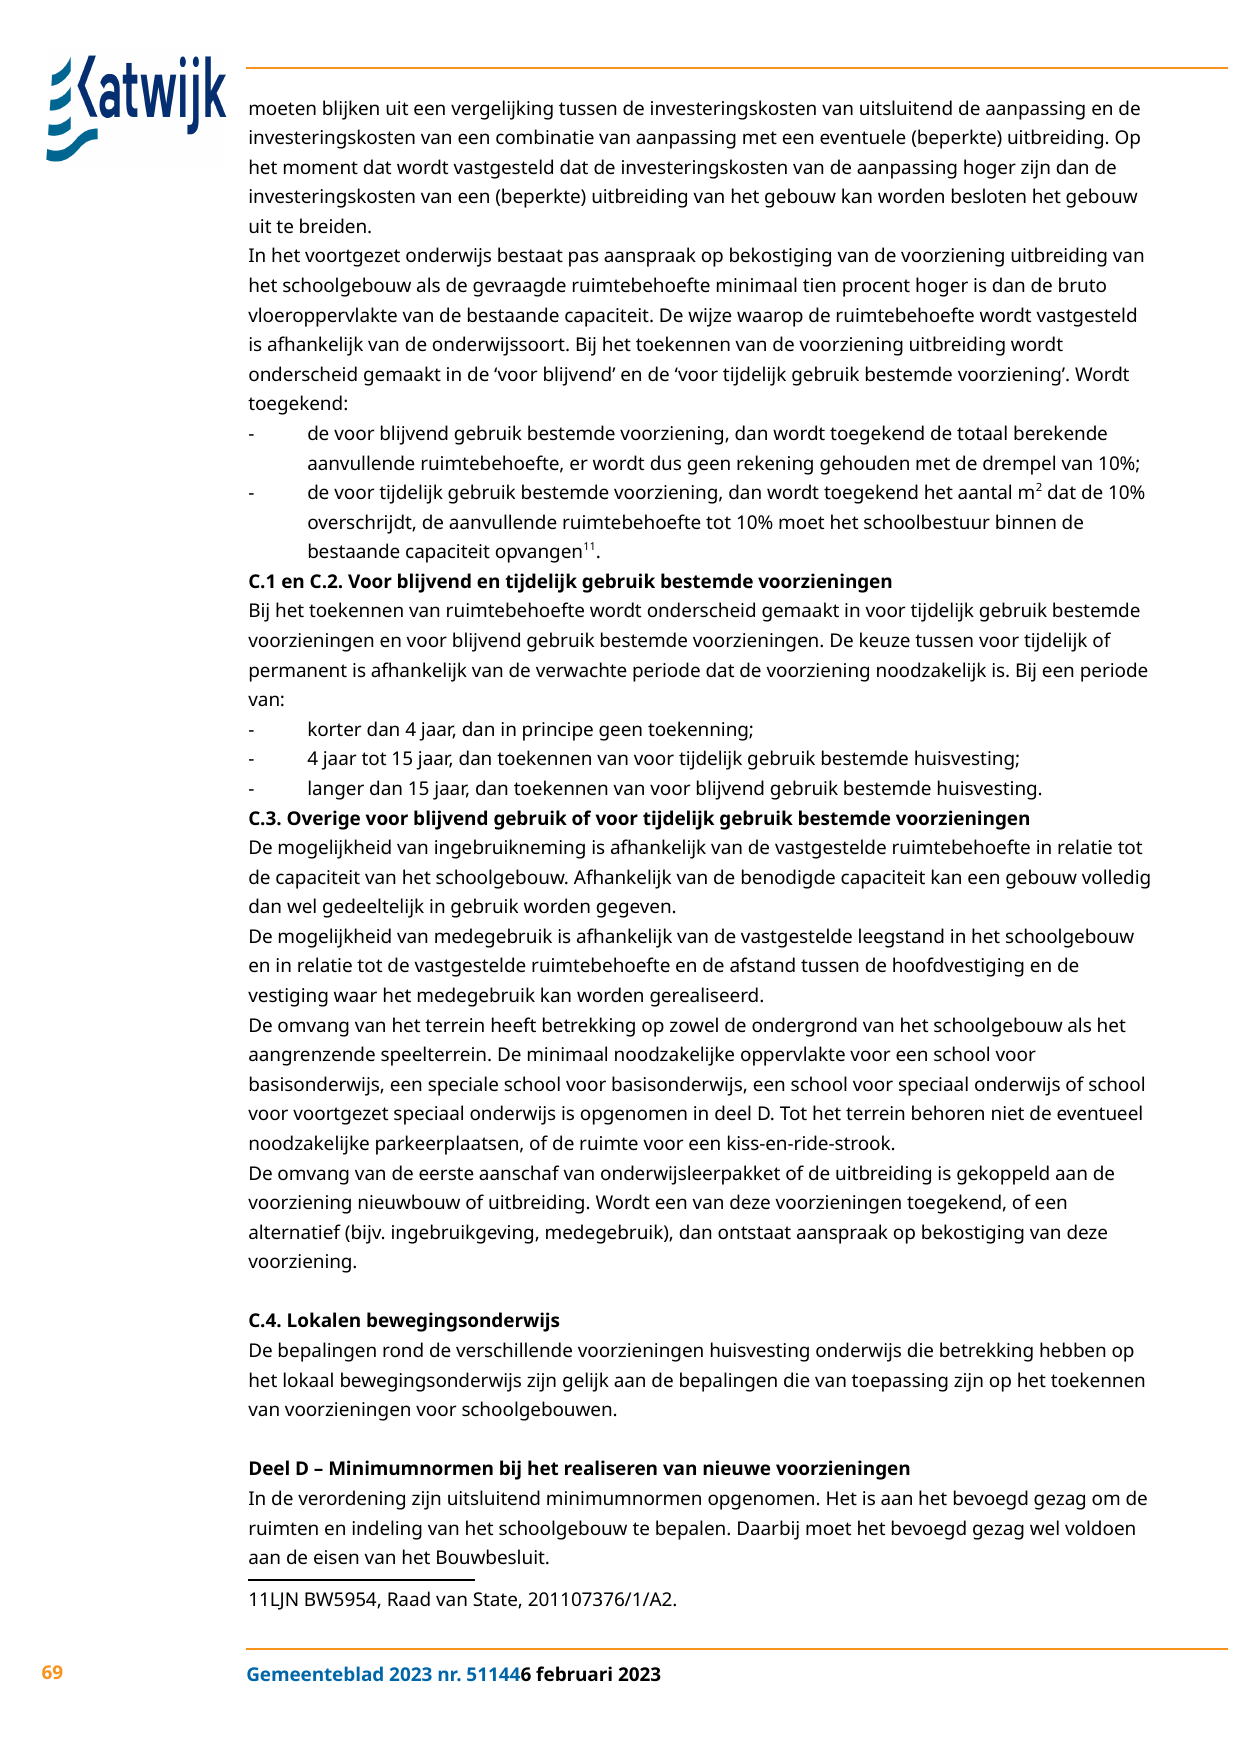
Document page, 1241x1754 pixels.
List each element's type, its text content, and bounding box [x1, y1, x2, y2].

text De mogelijkheid van ingebruikneming is afhankelijk van de vastgestelde ruimtebehoefte in relatie tot de capaciteit van het schoolgebouw. Afhankelijk van de benodigde capaciteit kan een gebouw volledig dan wel gedeeltelijk in gebruik worden gegeven. [248, 834, 1152, 919]
text C.1 en C.2. Voor blijvend en tijdelijk gebruik bestemde voorzieningen [248, 568, 1152, 594]
list LJN BW5954, Raad van State, 201107376/1/A2. [248, 1586, 1152, 1612]
list de voor tijdelijk gebruik bestemde voorziening, dan wordt toegekend het aantal m2 dat de 10% overschrijdt, de aanvullende ruimtebehoefte tot 10% moet het schoolbestuur binnen de bestaande capaciteit opvangen. [248, 479, 1152, 564]
picture [41, 47, 231, 172]
list 4 jaar tot 15 jaar, dan toekennen van voor tijdelijk gebruik bestemde huisvesting; [248, 746, 1152, 771]
text C.4. Lokalen bewegingsonderwijs [248, 1308, 1152, 1333]
list langer dan 15 jaar, dan toekennen van voor blijvend gebruik bestemde huisvesting. [248, 775, 1152, 801]
list korter dan 4 jaar, dan in principe geen toekenning; [248, 716, 1152, 742]
text C.3. Overige voor blijvend gebruik of voor tijdelijk gebruik bestemde voorzieningen [248, 805, 1152, 831]
text moeten blijken uit een vergelijking tussen de investeringskosten van uitsluitend de aanpassing en de investeringskosten van een combinatie van aanpassing met een eventuele (beperkte) uitbreiding. Op het moment dat wordt vastgesteld dat de investeringskosten van de aanpassing hoger zijn dan de investeringskosten van een (beperkte) uitbreiding van het gebouw kan worden besloten het gebouw uit te breiden. [248, 95, 1152, 239]
text In de verordening zijn uitsluitend minimumnormen opgenomen. Het is aan het bevoegd gezag om de ruimten en indeling van het schoolgebouw te bepalen. Daarbij moet het bevoegd gezag wel voldoen aan de eisen van het Bouwbesluit. [248, 1485, 1152, 1570]
text De omvang van het terrein heeft betrekking op zowel de ondergrond van het schoolgebouw als het aangrenzende speelterrein. De minimaal noodzakelijke oppervlakte voor een school voor basisonderwijs, een speciale school voor basisonderwijs, een school voor speciaal onderwijs of school voor voortgezet speciaal onderwijs is opgenomen in deel D. Tot het terrein behoren niet de eventueel noodzakelijke parkeerplaatsen, of de ruimte voor een kiss-en-ride-strook. [248, 1012, 1152, 1156]
text De mogelijkheid van medegebruik is afhankelijk van de vastgestelde leegstand in het schoolgebouw en in relatie tot de vastgestelde ruimtebehoefte en de afstand tussen de hoofdvestiging en de vestiging waar het medegebruik kan worden gerealiseerd. [248, 923, 1152, 1008]
text In het voortgezet onderwijs bestaat pas aanspraak op bekostiging van de voorziening uitbreiding van het schoolgebouw als de gevraagde ruimtebehoefte minimaal tien procent hoger is dan de bruto vloeroppervlakte van de bestaande capaciteit. De wijze waarop de ruimtebehoefte wordt vastgesteld is afhankelijk van de onderwijssoort. Bij het toekennen van de voorziening uitbreiding wordt onderscheid gemaakt in de ‘voor blijvend’ en de ‘voor tijdelijk gebruik bestemde voorziening’. Wordt toegekend: [248, 243, 1152, 416]
text De omvang van de eerste aanschaf van onderwijsleerpakket of de uitbreiding is gekoppeld aan de voorziening nieuwbouw of uitbreiding. Wordt een van deze voorzieningen toegekend, of een alternatief (bijv. ingebruikgeving, medegebruik), dan ontstaat aanspraak op bekostiging van deze voorziening. [248, 1160, 1152, 1274]
text De bepalingen rond de verschillende voorzieningen huisvesting onderwijs die betrekking hebben op het lokaal bewegingsonderwijs zijn gelijk aan de bepalingen die van toepassing zijn op het toekennen van voorzieningen voor schoolgebouwen. [248, 1337, 1152, 1422]
text Deel D – Minimumnormen bij het realiseren van nieuwe voorzieningen [248, 1456, 1152, 1481]
list de voor blijvend gebruik bestemde voorziening, dan wordt toegekend de totaal berekende aanvullende ruimtebehoefte, er wordt dus geen rekening gehouden met de drempel van 10%; [248, 420, 1152, 476]
text Bij het toekennen van ruimtebehoefte wordt onderscheid gemaakt in voor tijdelijk gebruik bestemde voorzieningen en voor blijvend gebruik bestemde voorzieningen. De keuze tussen voor tijdelijk of permanent is afhankelijk van de verwachte periode dat de voorziening noodzakelijk is. Bij een periode van: [248, 598, 1152, 712]
